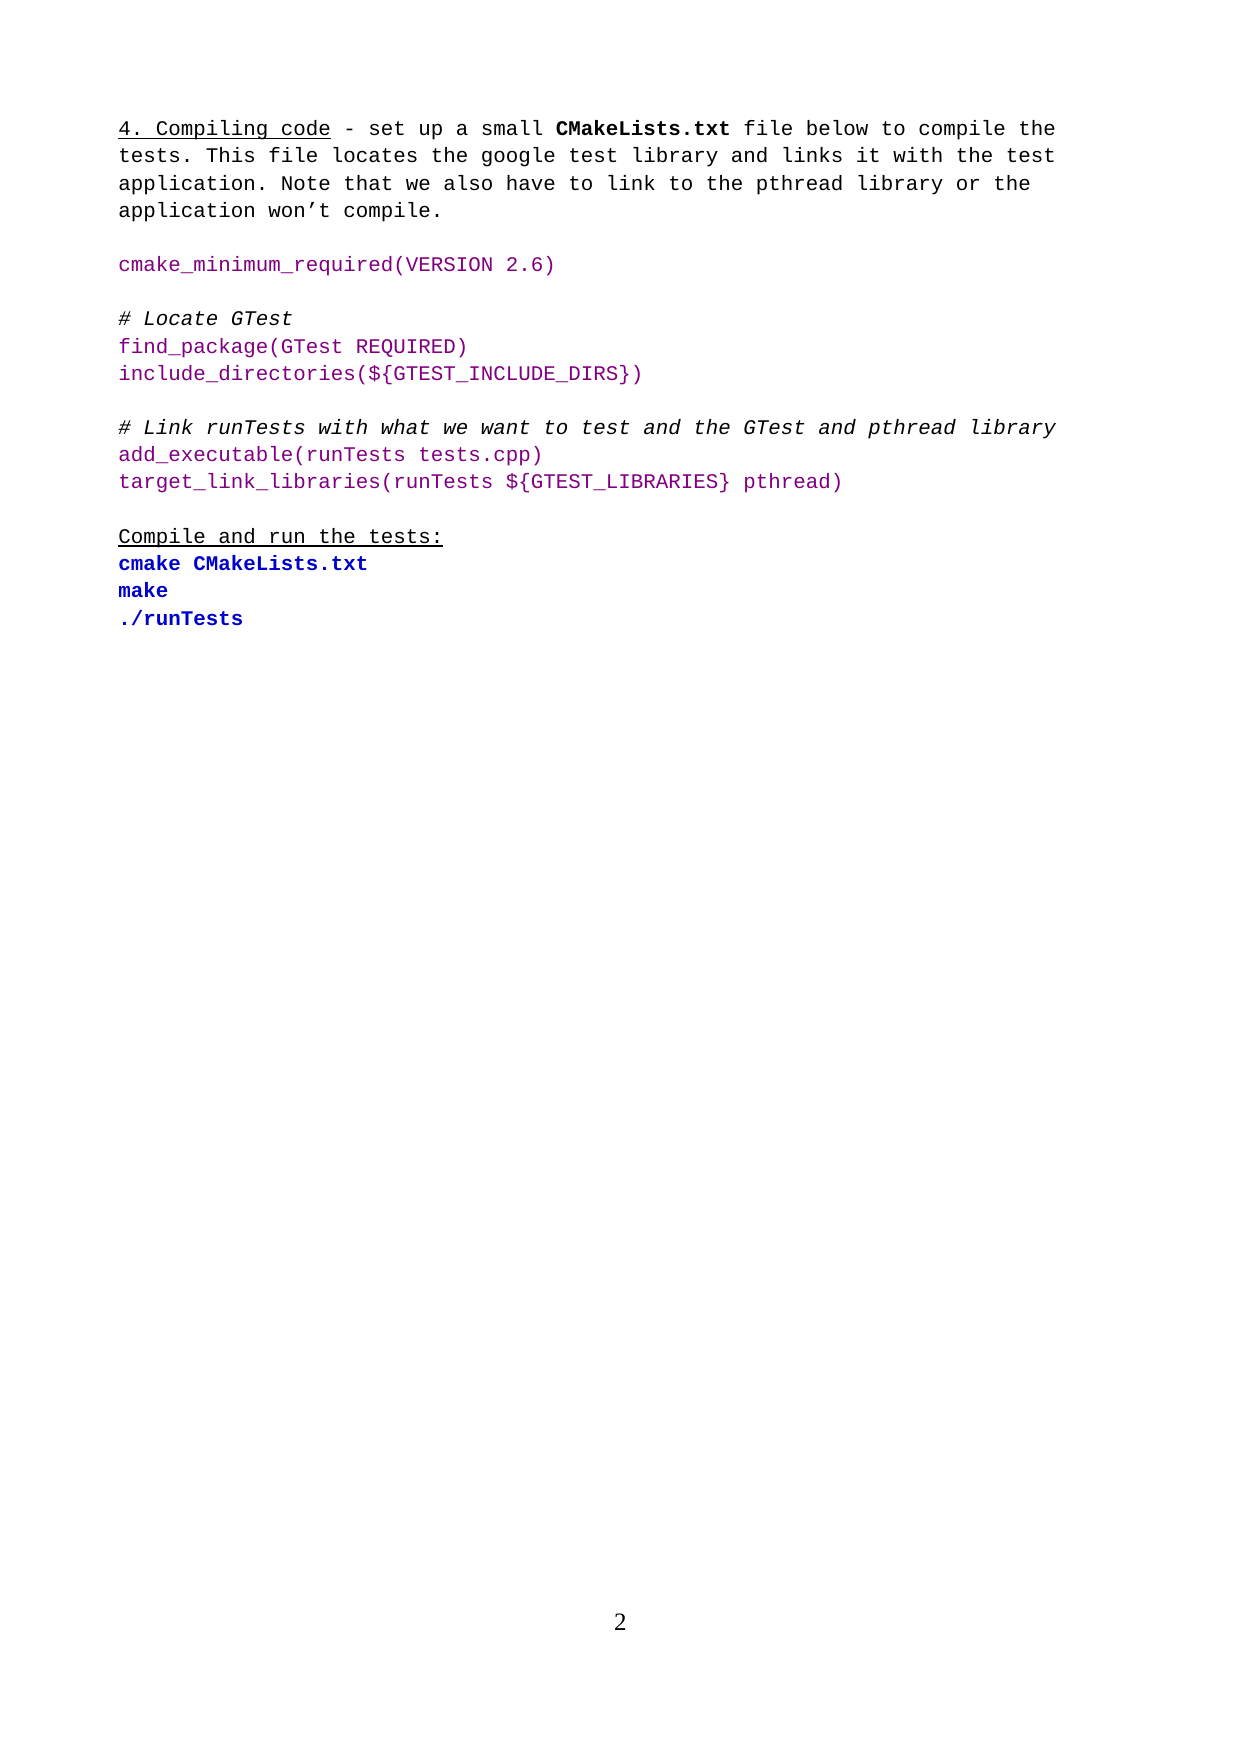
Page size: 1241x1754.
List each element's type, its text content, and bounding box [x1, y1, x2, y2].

text # Link runTests with what we want to test and the GTest and pthread library [118, 417, 1122, 441]
text 4. Compiling code - set up a small CMakeLists.txt file below to compile the tests. This file locates the google test library and links it with the test application. Note that we also have to link to the pthread library or the application won’t compile. [118, 118, 1122, 223]
text target_link_libraries(runTests ${GTEST_LIBRARIES} pthread) [118, 472, 1122, 495]
text find_package(GTest REQUIRED) [118, 336, 1122, 359]
text add_executable(runTests tests.cpp) [118, 444, 1122, 468]
text cmake_minimum_required(VERSION 2.6) [118, 254, 1122, 278]
text # Locate GTest [118, 308, 1122, 332]
text ./runTests [118, 607, 1122, 631]
text include_directories(${GTEST_INCLUDE_DIRS}) [118, 363, 1122, 386]
text cmake CMakeLists.txt [118, 553, 1122, 577]
text make [118, 580, 1122, 604]
text Compile and run the tests: [118, 526, 1122, 549]
